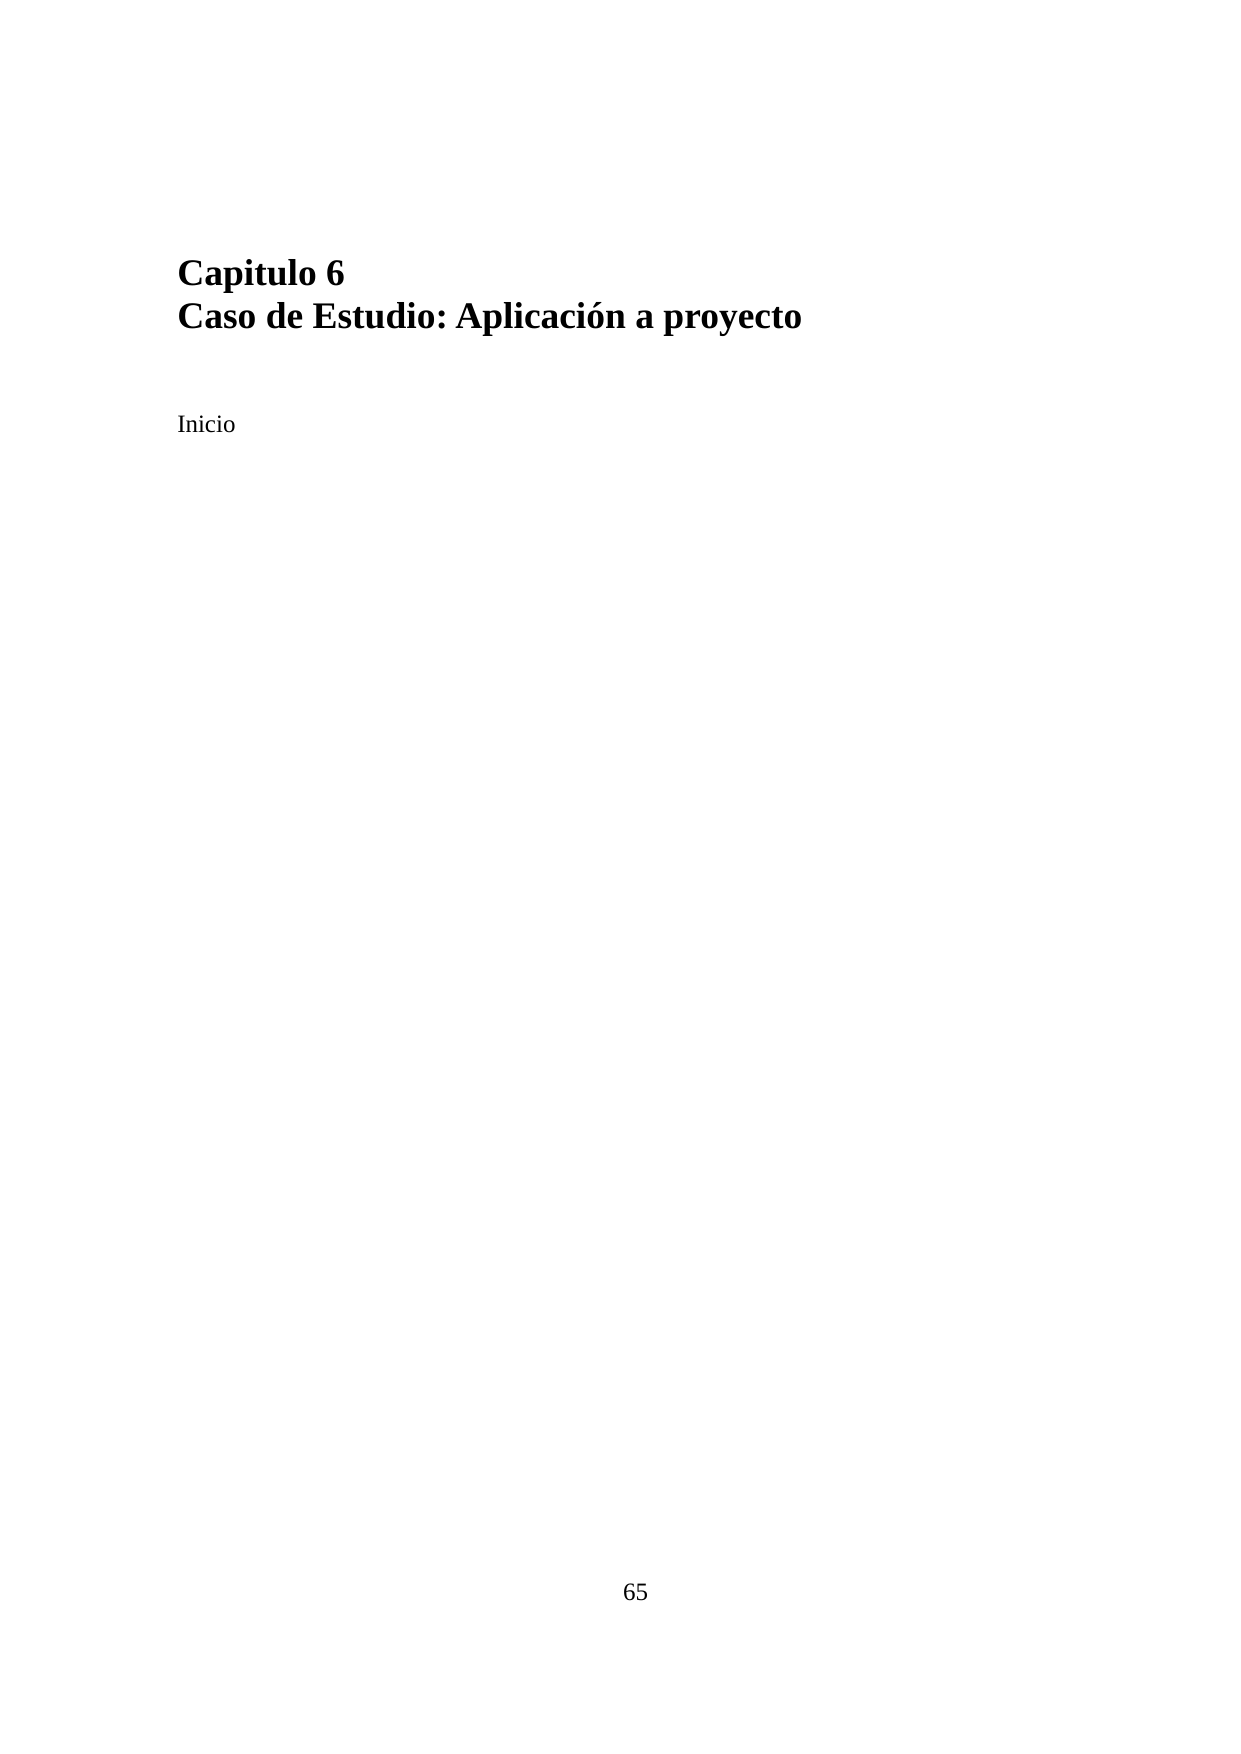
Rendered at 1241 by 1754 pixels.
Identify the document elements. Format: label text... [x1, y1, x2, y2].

title Capitulo 6 [177, 250, 1093, 293]
title Caso de Estudio: Aplicación a proyecto [177, 293, 1093, 336]
text Inicio [175, 409, 1093, 438]
